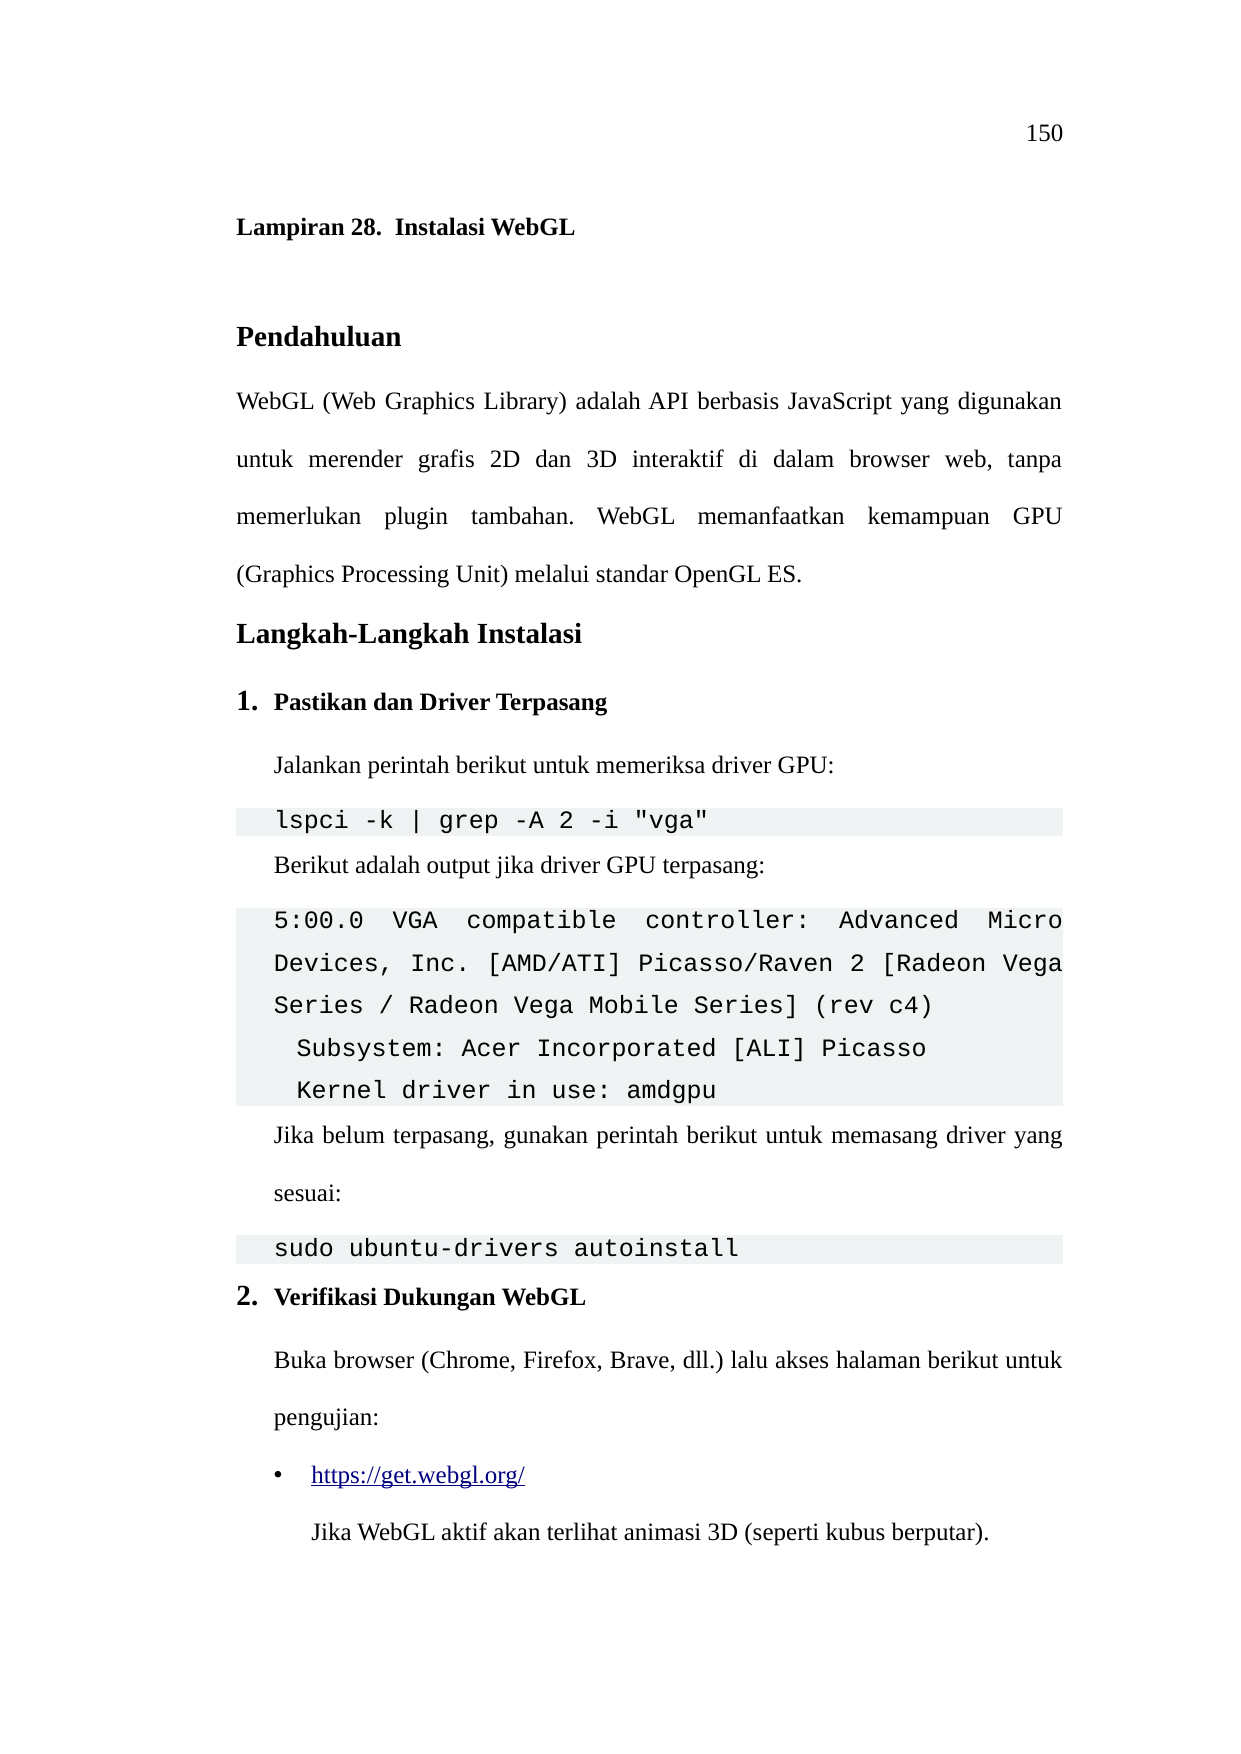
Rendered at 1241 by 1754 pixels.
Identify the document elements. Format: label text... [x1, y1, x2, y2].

list Buka browser (Chrome, Firefox, Brave, dll.) lalu akses halaman berikut untuk pengujian: [236, 1345, 1063, 1431]
text WebGL (Web Graphics Library) adalah API berbasis JavaScript yang digunakan untuk merender grafis 2D dan 3D interaktif di dalam browser web, tanpa memerlukan plugin tambahan. WebGL memanfaatkan kemampuan GPU (Graphics Processing Unit) melalui standar OpenGL ES. [236, 386, 1063, 587]
list Jika belum terpasang, gunakan perintah berikut untuk memasang driver yang sesuai: [236, 1120, 1063, 1207]
list Pastikan dan Driver Terpasang [236, 683, 1063, 717]
list Kernel driver in use: amdgpu [236, 1078, 1063, 1106]
list Subsystem: Acer Incorporated [ALI] Picasso [236, 1035, 1063, 1064]
list 5:00.0 VGA compatible controller: Advanced Micro Devices, Inc. [AMD/ATI] Picasso/Raven 2 [Radeon Vega Series / Radeon Vega Mobile Series] (rev c4) [236, 908, 1063, 1021]
subtitle Instalasi WebGL [236, 212, 1063, 241]
text Langkah-Langkah Instalasi [236, 616, 1063, 650]
list lspci -k | grep -A 2 -i "vga" [236, 808, 1063, 836]
text Pendahuluan [236, 319, 1063, 353]
list Berikut adalah output jika driver GPU terpasang: [236, 850, 1063, 879]
list Jika WebGL aktif akan terlihat animasi 3D (seperti kubus berputar). [274, 1517, 1063, 1546]
list https://get.webgl.org/ [274, 1460, 1063, 1489]
list Verifikasi Dukungan WebGL [236, 1278, 1063, 1311]
list sudo ubuntu-drivers autoinstall [236, 1235, 1063, 1264]
list Jalankan perintah berikut untuk memeriksa driver GPU: [236, 750, 1063, 779]
